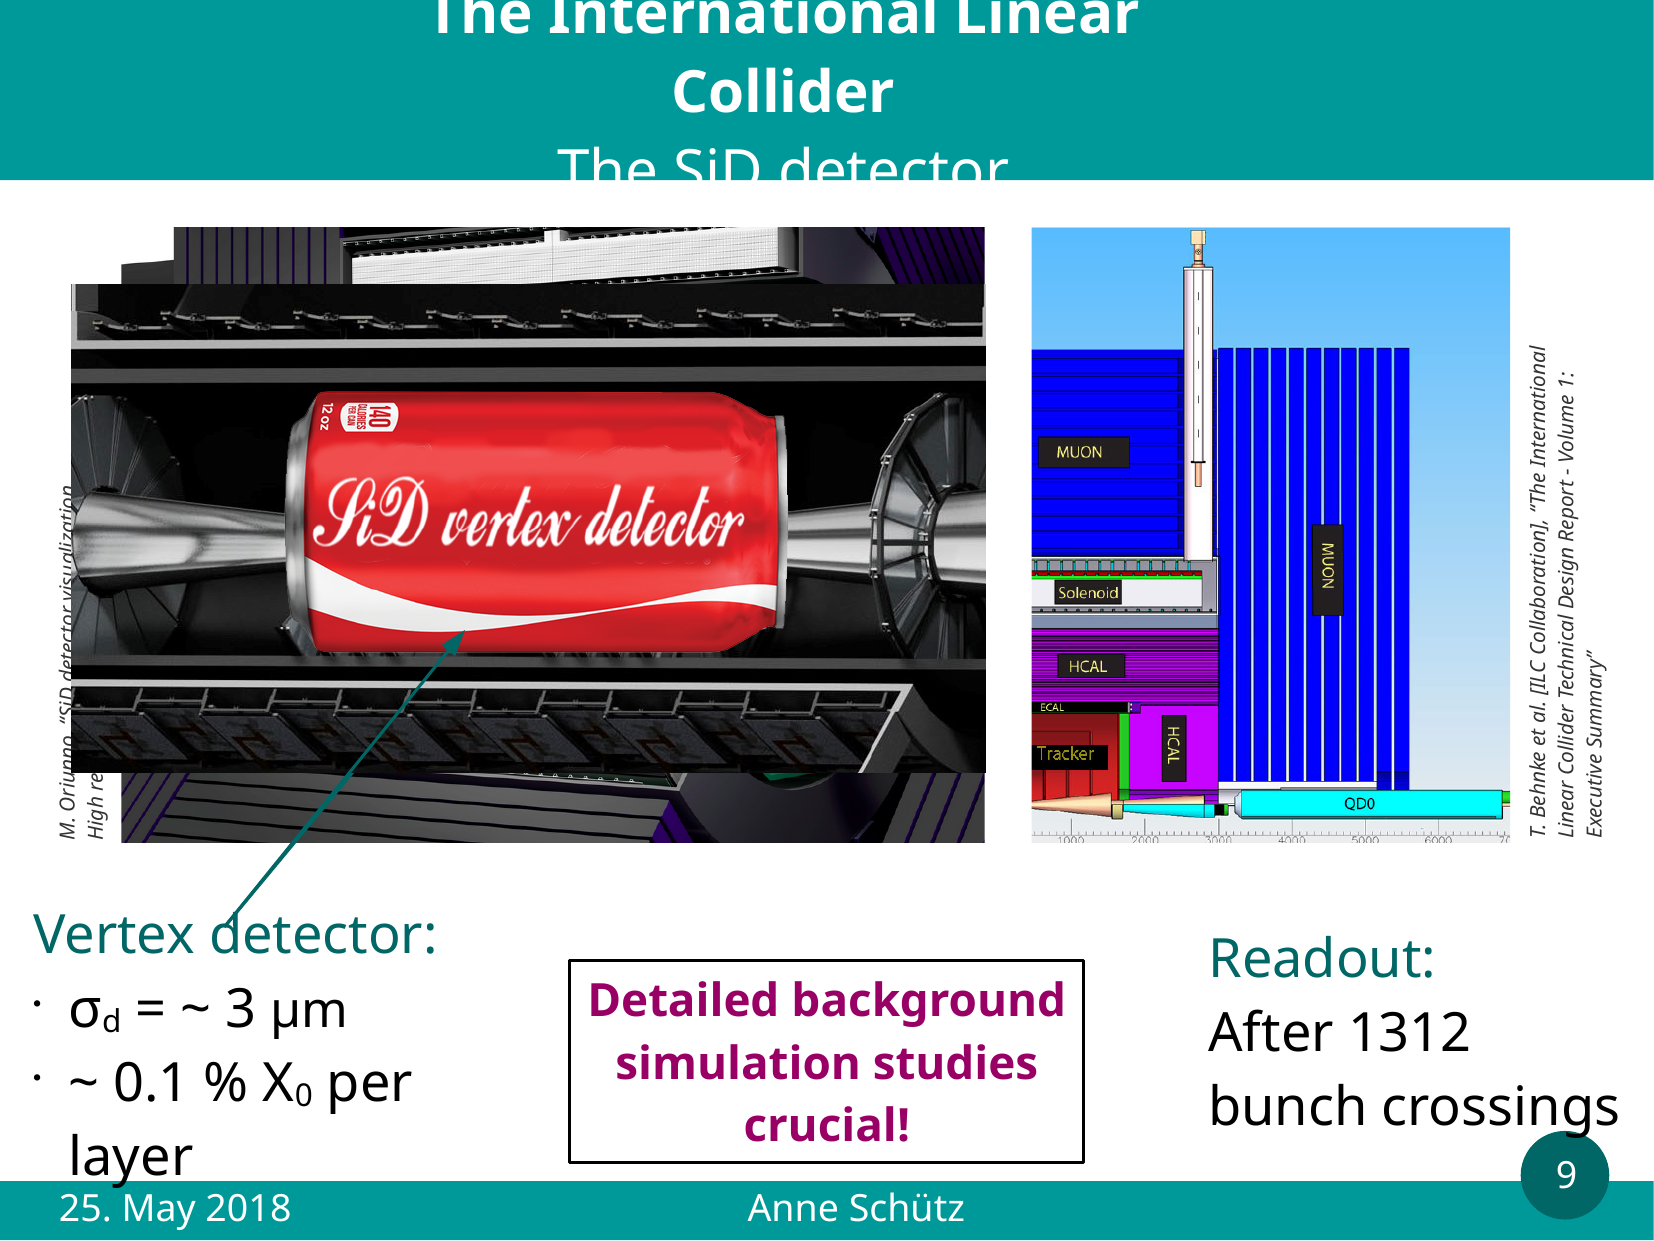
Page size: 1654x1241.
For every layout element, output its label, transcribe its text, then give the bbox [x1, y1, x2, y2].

title The International Linear Collider The SiD detector [426, 0, 1227, 181]
text_box T. Behnke et al. [ILC Collaboration], “The International Linear Collider Technical Design Report - Volume 1: Executive Summary” [1515, 298, 1591, 854]
text_box Vertex detector: σd = ~ 3 μm ~ 0.1 % X0 per layer [33, 912, 511, 1175]
picture [1031, 227, 1511, 843]
text_box M. Oriunno, “SiD detector visualization, High resolution Images pic2” [45, 465, 120, 856]
text_box Detailed background simulation studies crucial! [569, 960, 1084, 1107]
text_box Readout: After 1312 bunch crossings [1208, 912, 1636, 1148]
picture [71, 227, 986, 843]
